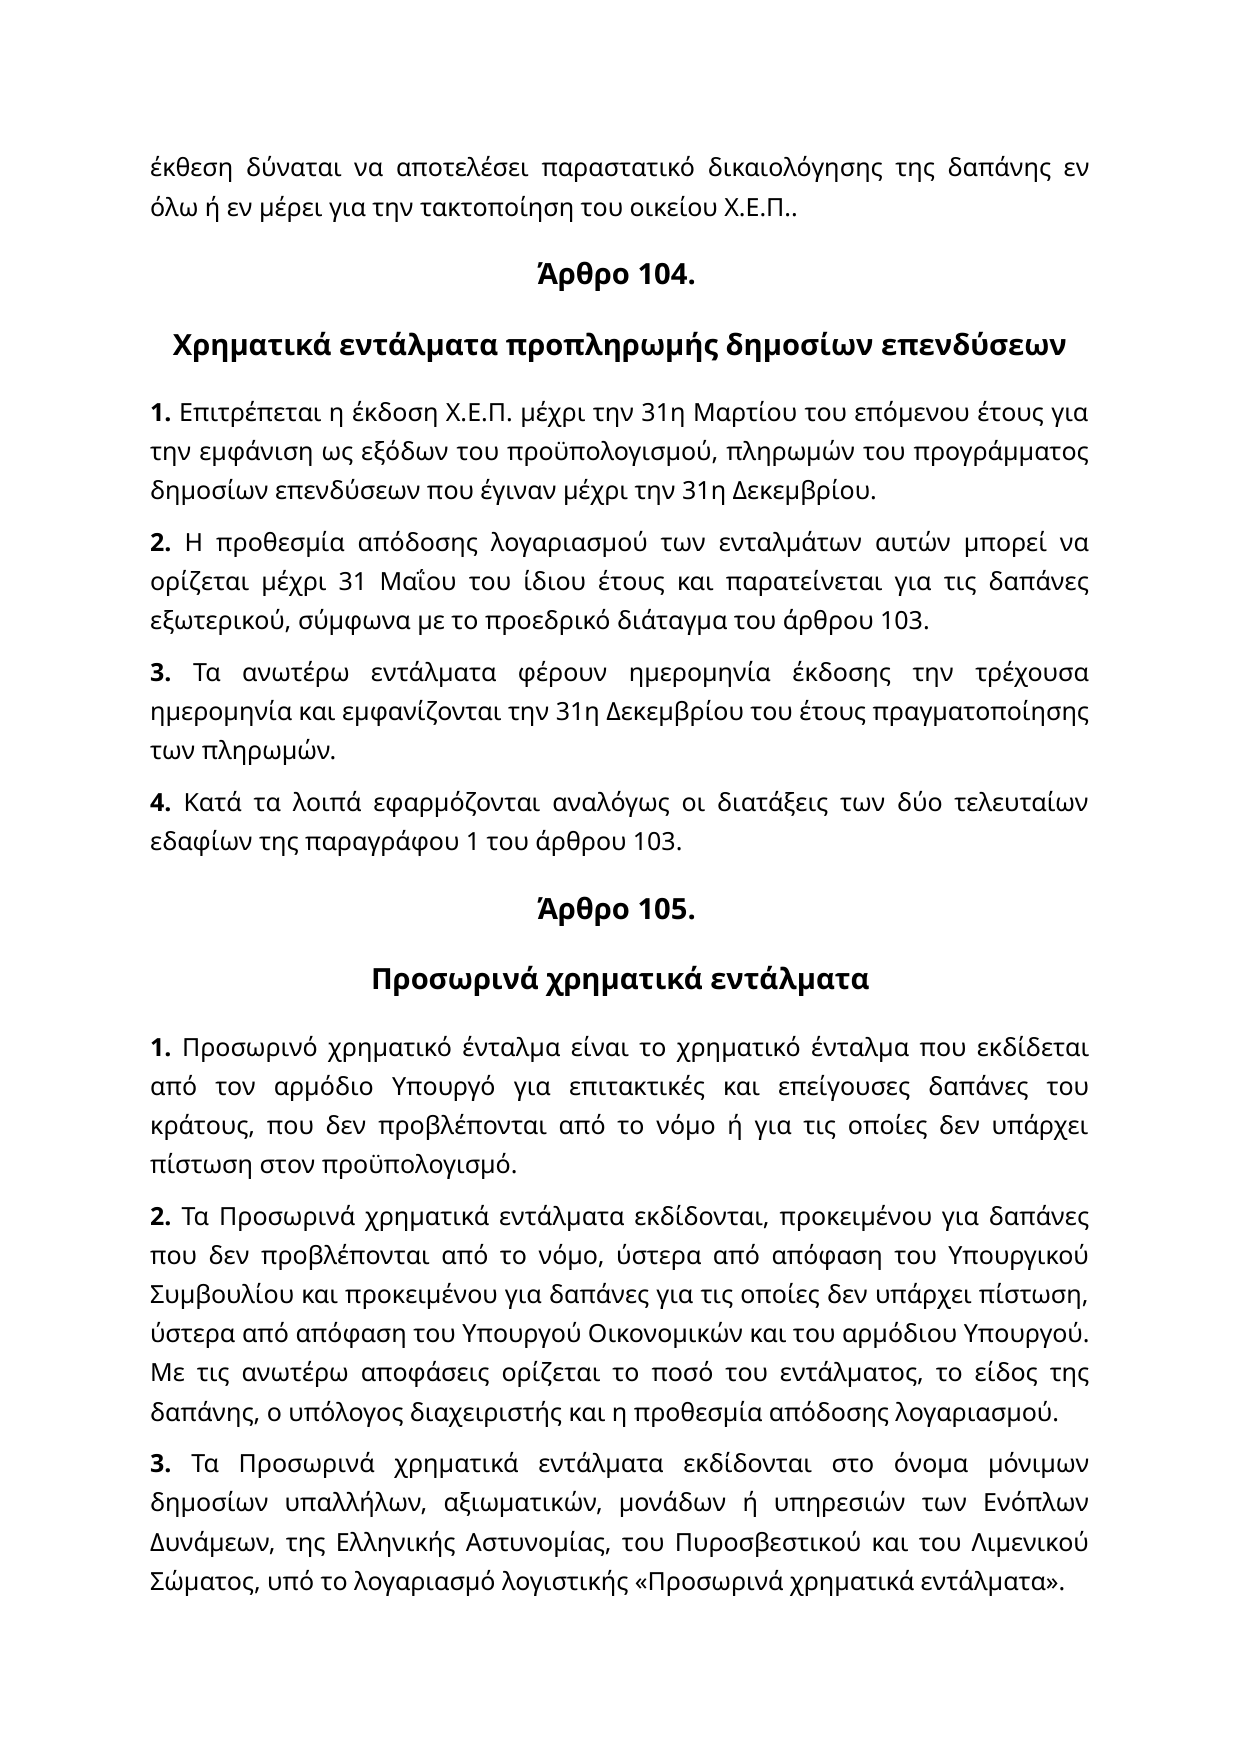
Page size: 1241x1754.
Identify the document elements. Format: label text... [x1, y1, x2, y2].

subtitle Άρθρο 105. [150, 888, 1090, 928]
text 2. Η προθεσμία απόδοσης λογαριασμού των ενταλμάτων αυτών μπορεί να ορίζεται μέχρι 31 Μαΐου του ίδιου έτους και παρατείνεται για τις δαπάνες εξωτερικού, σύμφωνα με το προεδρικό διάταγμα του άρθρου 103. [150, 524, 1090, 637]
text 2. Τα Προσωρινά χρηματικά εντάλματα εκδίδονται, προκειμένου για δαπάνες που δεν προβλέπονται από το νόμο, ύστερα από απόφαση του Υπουργικού Συμβουλίου και προκειμένου για δαπάνες για τις οποίες δεν υπάρχει πίστωση, ύστερα από απόφαση του Υπουργού Οικονομικών και του αρμόδιου Υπουργού. Με τις ανωτέρω αποφάσεις ορίζεται το ποσό του εντάλματος, το είδος της δαπάνης, ο υπόλογος διαχειριστής και η προθεσμία απόδοσης λογαριασμού. [150, 1198, 1090, 1428]
subtitle Χρηματικά εντάλματα προπληρωμής δημοσίων επενδύσεων [150, 324, 1090, 364]
subtitle Άρθρο 104. [150, 253, 1090, 293]
subtitle Προσωρινά χρηματικά εντάλματα [150, 958, 1090, 998]
text 1. Προσωρινό χρηματικό ένταλμα είναι το χρηματικό ένταλμα που εκδίδεται από τον αρμόδιο Υπουργό για επιτακτικές και επείγουσες δαπάνες του κράτους, που δεν προβλέπονται από το νόμο ή για τις οποίες δεν υπάρχει πίστωση στον προϋπολογισμό. [150, 1029, 1090, 1181]
text έκθεση δύναται να αποτελέσει παραστατικό δικαιολόγησης της δαπάνης εν όλω ή εν μέρει για την τακτοποίηση του οικείου Χ.Ε.Π.. [150, 150, 1090, 223]
text 3. Τα Προσωρινά χρηματικά εντάλματα εκδίδονται στο όνομα μόνιμων δημοσίων υπαλλήλων, αξιωματικών, μονάδων ή υπηρεσιών των Ενόπλων Δυνάμεων, της Ελληνικής Αστυνομίας, του Πυροσβεστικού και του Λιμενικού Σώματος, υπό το λογαριασμό λογιστικής «Προσωρινά χρηματικά εντάλματα». [150, 1446, 1090, 1597]
text 3. Τα ανωτέρω εντάλματα φέρουν ημερομηνία έκδοσης την τρέχουσα ημερομηνία και εμφανίζονται την 31η Δεκεμβρίου του έτους πραγματοποίησης των πληρωμών. [150, 654, 1090, 767]
text 1. Επιτρέπεται η έκδοση Χ.Ε.Π. μέχρι την 31η Μαρτίου του επόμενου έτους για την εμφάνιση ως εξόδων του προϋπολογισμού, πληρωμών του προγράμματος δημοσίων επενδύσεων που έγιναν μέχρι την 31η Δεκεμβρίου. [150, 394, 1090, 507]
text 4. Κατά τα λοιπά εφαρμόζονται αναλόγως οι διατάξεις των δύο τελευταίων εδαφίων της παραγράφου 1 του άρθρου 103. [150, 784, 1090, 858]
